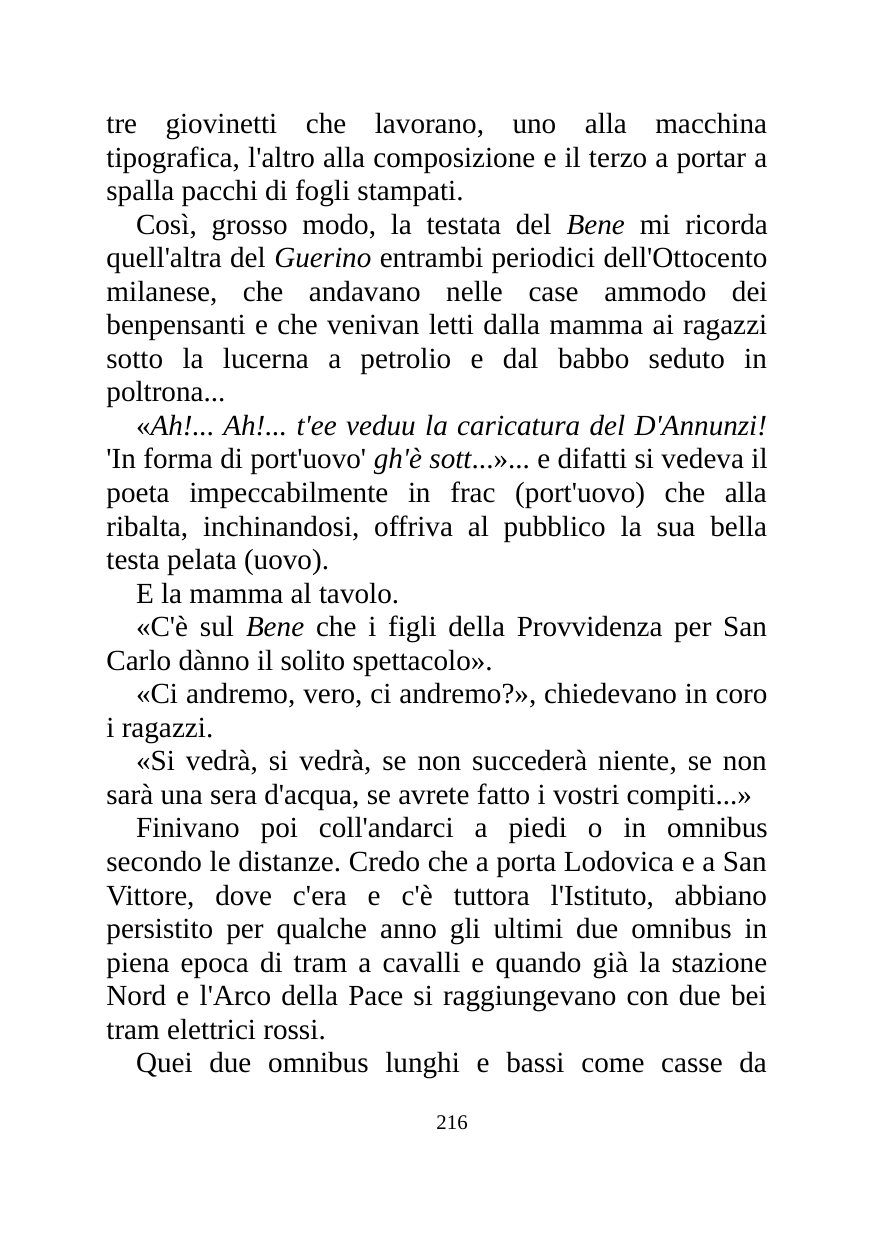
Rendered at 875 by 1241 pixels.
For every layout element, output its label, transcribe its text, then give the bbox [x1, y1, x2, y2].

text E la mamma al tavolo. [106, 576, 768, 609]
text «Ah!... Ah!... t'ee veduu la caricatura del D'Annunzi! 'In forma di port'uovo' gh'è sott...»... e difatti si vedeva il poeta impeccabilmente in frac (port'uovo) che alla ribalta, inchinandosi, offriva al pubblico la sua bella testa pelata (uovo). [106, 408, 768, 576]
text tre giovinetti che lavorano, uno alla macchina tipografica, l'altro alla composizione e il terzo a portar a spalla pacchi di fogli stampati. [106, 106, 768, 207]
text «Si vedrà, si vedrà, se non succederà niente, se non sarà una sera d'acqua, se avrete fatto i vostri compiti...» [106, 743, 768, 811]
text Quei due omnibus lunghi e bassi come casse da [106, 1045, 768, 1079]
text «Ci andremo, vero, ci andremo?», chiedevano in coro i ragazzi. [106, 676, 768, 743]
text «C'è sul Bene che i figli della Provvidenza per San Carlo dànno il solito spettacolo». [106, 609, 768, 676]
text Così, grosso modo, la testata del Bene mi ricorda quell'altra del Guerino entrambi periodici dell'Ottocento milanese, che andavano nelle case ammodo dei benpensanti e che venivan letti dalla mamma ai ragazzi sotto la lucerna a petrolio e dal babbo seduto in poltrona... [106, 207, 768, 408]
text Finivano poi coll'andarci a piedi o in omnibus secondo le distanze. Credo che a porta Lodovica e a San Vittore, dove c'era e c'è tuttora l'Istituto, abbiano persistito per qualche anno gli ultimi due omnibus in piena epoca di tram a cavalli e quando già la stazione Nord e l'Arco della Pace si raggiungevano con due bei tram elettrici rossi. [106, 811, 768, 1045]
